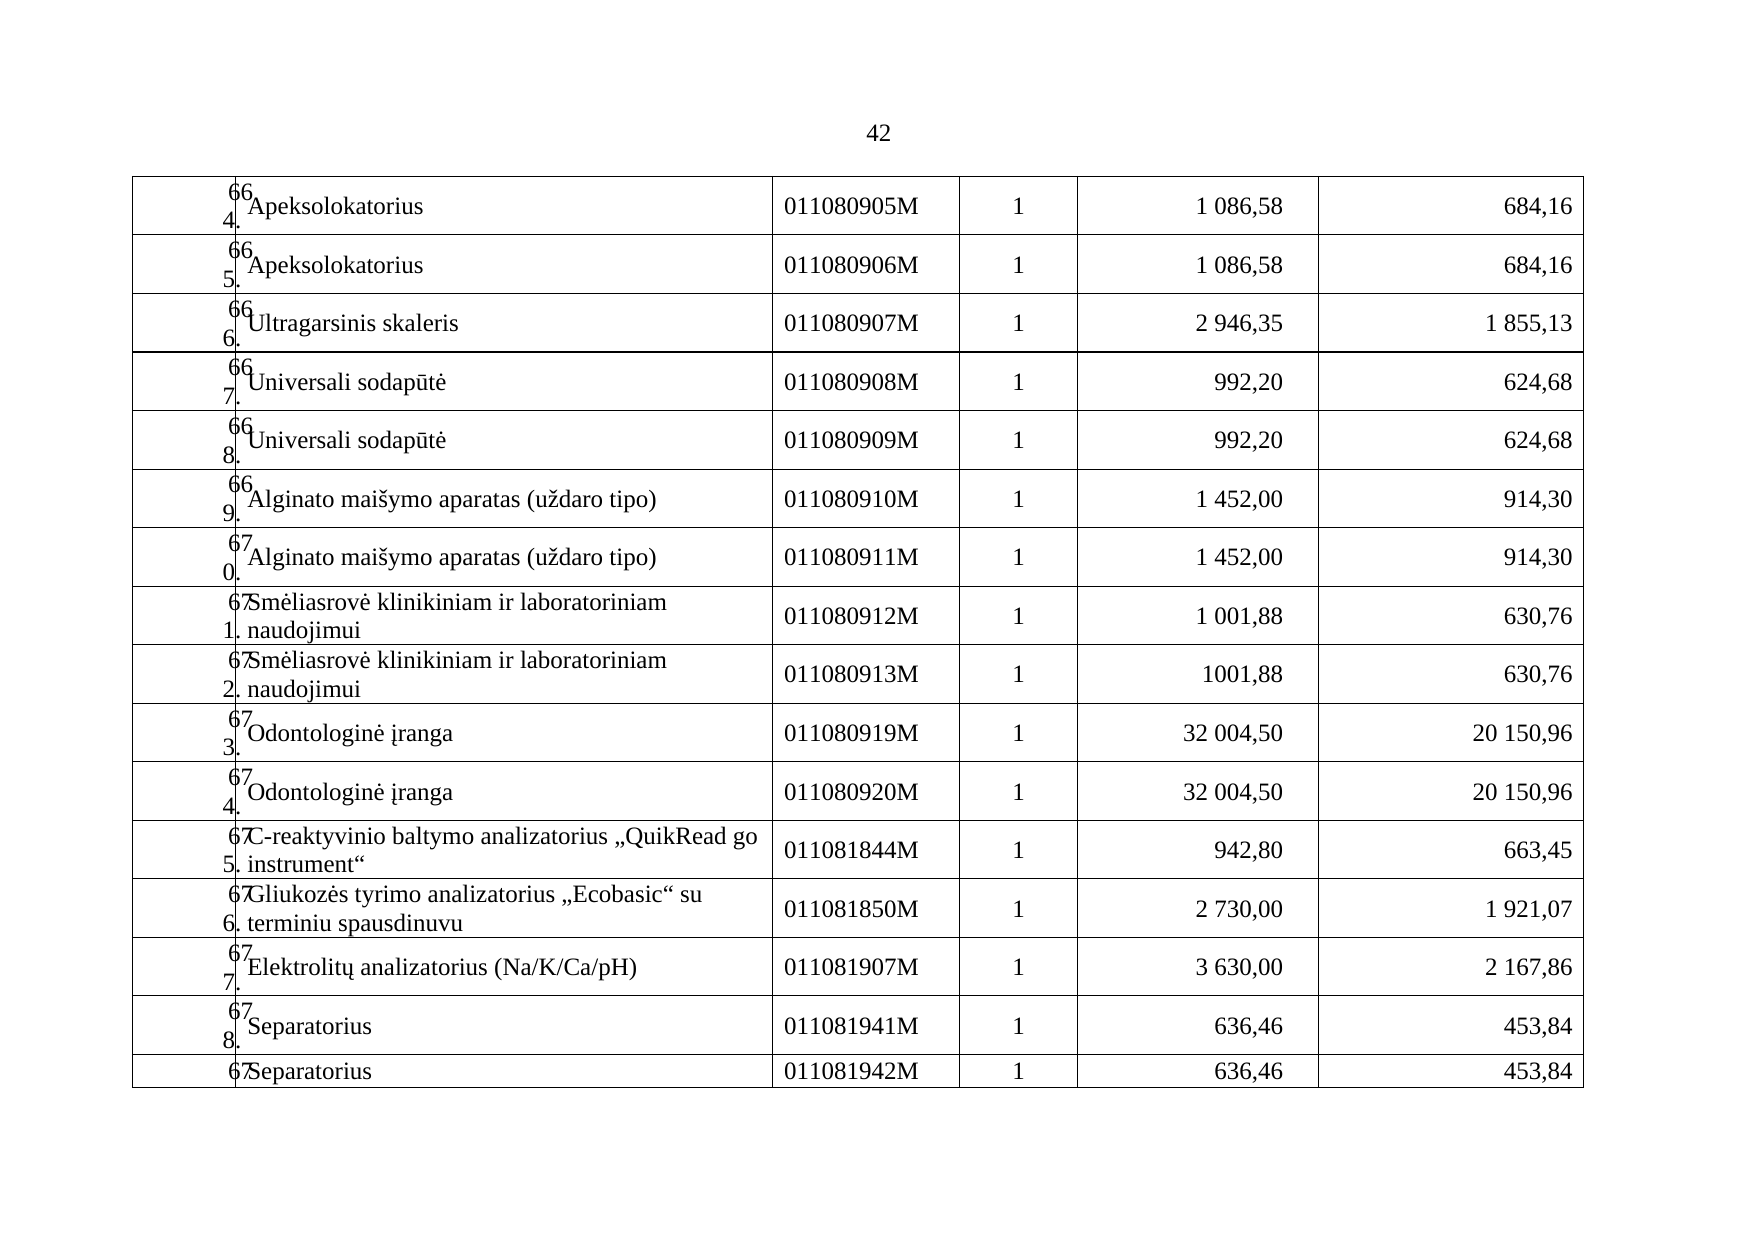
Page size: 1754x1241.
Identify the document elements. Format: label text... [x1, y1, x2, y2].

table_cell 011080906M [773, 235, 959, 293]
table_cell 1001,88 [1078, 645, 1318, 703]
table_cell 011080912M [773, 587, 959, 644]
table_cell Universali sodapūtė [236, 411, 772, 468]
table_cell 011081850M [773, 879, 959, 937]
table_cell [231, 536, 235, 550]
table_cell [231, 595, 235, 609]
table_cell [133, 587, 235, 644]
table_cell 1 [960, 528, 1077, 586]
table_cell 011081941M [773, 996, 959, 1054]
table_cell 011080907M [773, 294, 959, 351]
table_cell Smėliasrovė klinikiniam ir laboratoriniam naudojimui [236, 645, 772, 703]
table_cell [231, 653, 235, 667]
table_cell [133, 938, 235, 995]
table_cell 1 086,58 [1078, 235, 1318, 293]
table_cell [133, 996, 235, 1054]
table_cell [133, 821, 235, 878]
table_cell [133, 235, 235, 293]
table_cell 2 730,00 [1078, 879, 1318, 937]
table_cell 684,16 [1319, 235, 1583, 293]
table_cell 011080910M [773, 470, 959, 527]
table_cell [231, 946, 235, 960]
table_cell 011080919M [773, 704, 959, 761]
table_cell 1 [960, 821, 1077, 878]
table_cell 684,16 [1319, 177, 1583, 234]
table_cell 011081907M [773, 938, 959, 995]
table_cell 453,84 [1319, 996, 1583, 1054]
table_cell 1 [960, 762, 1077, 820]
table_cell [231, 712, 235, 726]
table_cell 011080905M [773, 177, 959, 234]
table_cell 011080920M [773, 762, 959, 820]
table_cell 992,20 [1078, 353, 1318, 410]
table_cell 992,20 [1078, 411, 1318, 468]
table_cell 663,45 [1319, 821, 1583, 878]
table_cell 1 [960, 177, 1077, 234]
table_cell 1 086,58 [1078, 177, 1318, 234]
table_cell [133, 704, 235, 761]
table_cell [231, 829, 235, 843]
table_cell 011080913M [773, 645, 959, 703]
table_cell 2 167,86 [1319, 938, 1583, 995]
table_cell 1 [960, 996, 1077, 1054]
table_cell Universali sodapūtė [236, 353, 772, 410]
table_cell 1 [960, 879, 1077, 937]
table_cell 20 150,96 [1319, 704, 1583, 761]
table_cell 2 946,35 [1078, 294, 1318, 351]
table_cell 011080911M [773, 528, 959, 586]
table_cell [133, 353, 235, 410]
table_cell [133, 177, 235, 234]
table_cell 1 [960, 704, 1077, 761]
table_cell 942,80 [1078, 821, 1318, 878]
table_cell 011080908M [773, 353, 959, 410]
table_cell [231, 887, 235, 901]
table_cell [231, 302, 235, 316]
table_cell 624,68 [1319, 411, 1583, 468]
table_cell [133, 645, 235, 703]
table_cell 1 [960, 645, 1077, 703]
table_cell 1 452,00 [1078, 470, 1318, 527]
table_cell 1 [960, 353, 1077, 410]
table_cell 32 004,50 [1078, 704, 1318, 761]
table_cell 011081844M [773, 821, 959, 878]
table_cell Separatorius [236, 996, 772, 1054]
table_cell [133, 411, 235, 468]
table_cell 914,30 [1319, 470, 1583, 527]
table_cell Alginato maišymo aparatas (uždaro tipo) [236, 528, 772, 586]
table_cell 1 452,00 [1078, 528, 1318, 586]
table_cell 1 [960, 938, 1077, 995]
table_cell 1 [960, 587, 1077, 644]
table_cell [133, 1055, 235, 1087]
table_cell Alginato maišymo aparatas (uždaro tipo) [236, 470, 772, 527]
table_cell 1 [960, 470, 1077, 527]
table_cell [133, 470, 235, 527]
table_cell 011080909M [773, 411, 959, 468]
table_cell 914,30 [1319, 528, 1583, 586]
table_cell Separatorius [236, 1055, 772, 1087]
table_cell 1 001,88 [1078, 587, 1318, 644]
table_cell 636,46 [1078, 1055, 1318, 1087]
table_cell [231, 1064, 235, 1078]
table_cell C-reaktyvinio baltymo analizatorius „QuikRead go instrument“ [236, 821, 772, 878]
table_cell Odontologinė įranga [236, 762, 772, 820]
table_cell 624,68 [1319, 353, 1583, 410]
table_cell [231, 243, 235, 257]
table_cell 630,76 [1319, 587, 1583, 644]
table_cell [231, 1004, 235, 1018]
table_cell 1 855,13 [1319, 294, 1583, 351]
table_cell 630,76 [1319, 645, 1583, 703]
table_cell Smėliasrovė klinikiniam ir laboratoriniam naudojimui [236, 587, 772, 644]
table_cell Ultragarsinis skaleris [236, 294, 772, 351]
table_cell 453,84 [1319, 1055, 1583, 1087]
table_cell 1 [960, 1055, 1077, 1087]
table_cell 1 [960, 235, 1077, 293]
table_cell 636,46 [1078, 996, 1318, 1054]
table_cell [133, 762, 235, 820]
table_cell Gliukozės tyrimo analizatorius „Ecobasic“ su terminiu spausdinuvu [236, 879, 772, 937]
table_cell Apeksolokatorius [236, 177, 772, 234]
table_cell 32 004,50 [1078, 762, 1318, 820]
table_cell [133, 294, 235, 351]
table_cell Odontologinė įranga [236, 704, 772, 761]
table_cell 3 630,00 [1078, 938, 1318, 995]
table_cell 1 [960, 294, 1077, 351]
table_cell [231, 770, 235, 784]
table_cell [231, 419, 235, 433]
table_cell [133, 879, 235, 937]
table_cell Elektrolitų analizatorius (Na/K/Ca/pH) [236, 938, 772, 995]
table_cell Apeksolokatorius [236, 235, 772, 293]
table_cell [133, 528, 235, 586]
table_cell 1 921,07 [1319, 879, 1583, 937]
table_cell [231, 185, 235, 199]
table_cell 1 [960, 411, 1077, 468]
table_cell [231, 360, 235, 374]
table_cell 20 150,96 [1319, 762, 1583, 820]
table_cell 011081942M [773, 1055, 959, 1087]
table_cell [231, 477, 235, 491]
